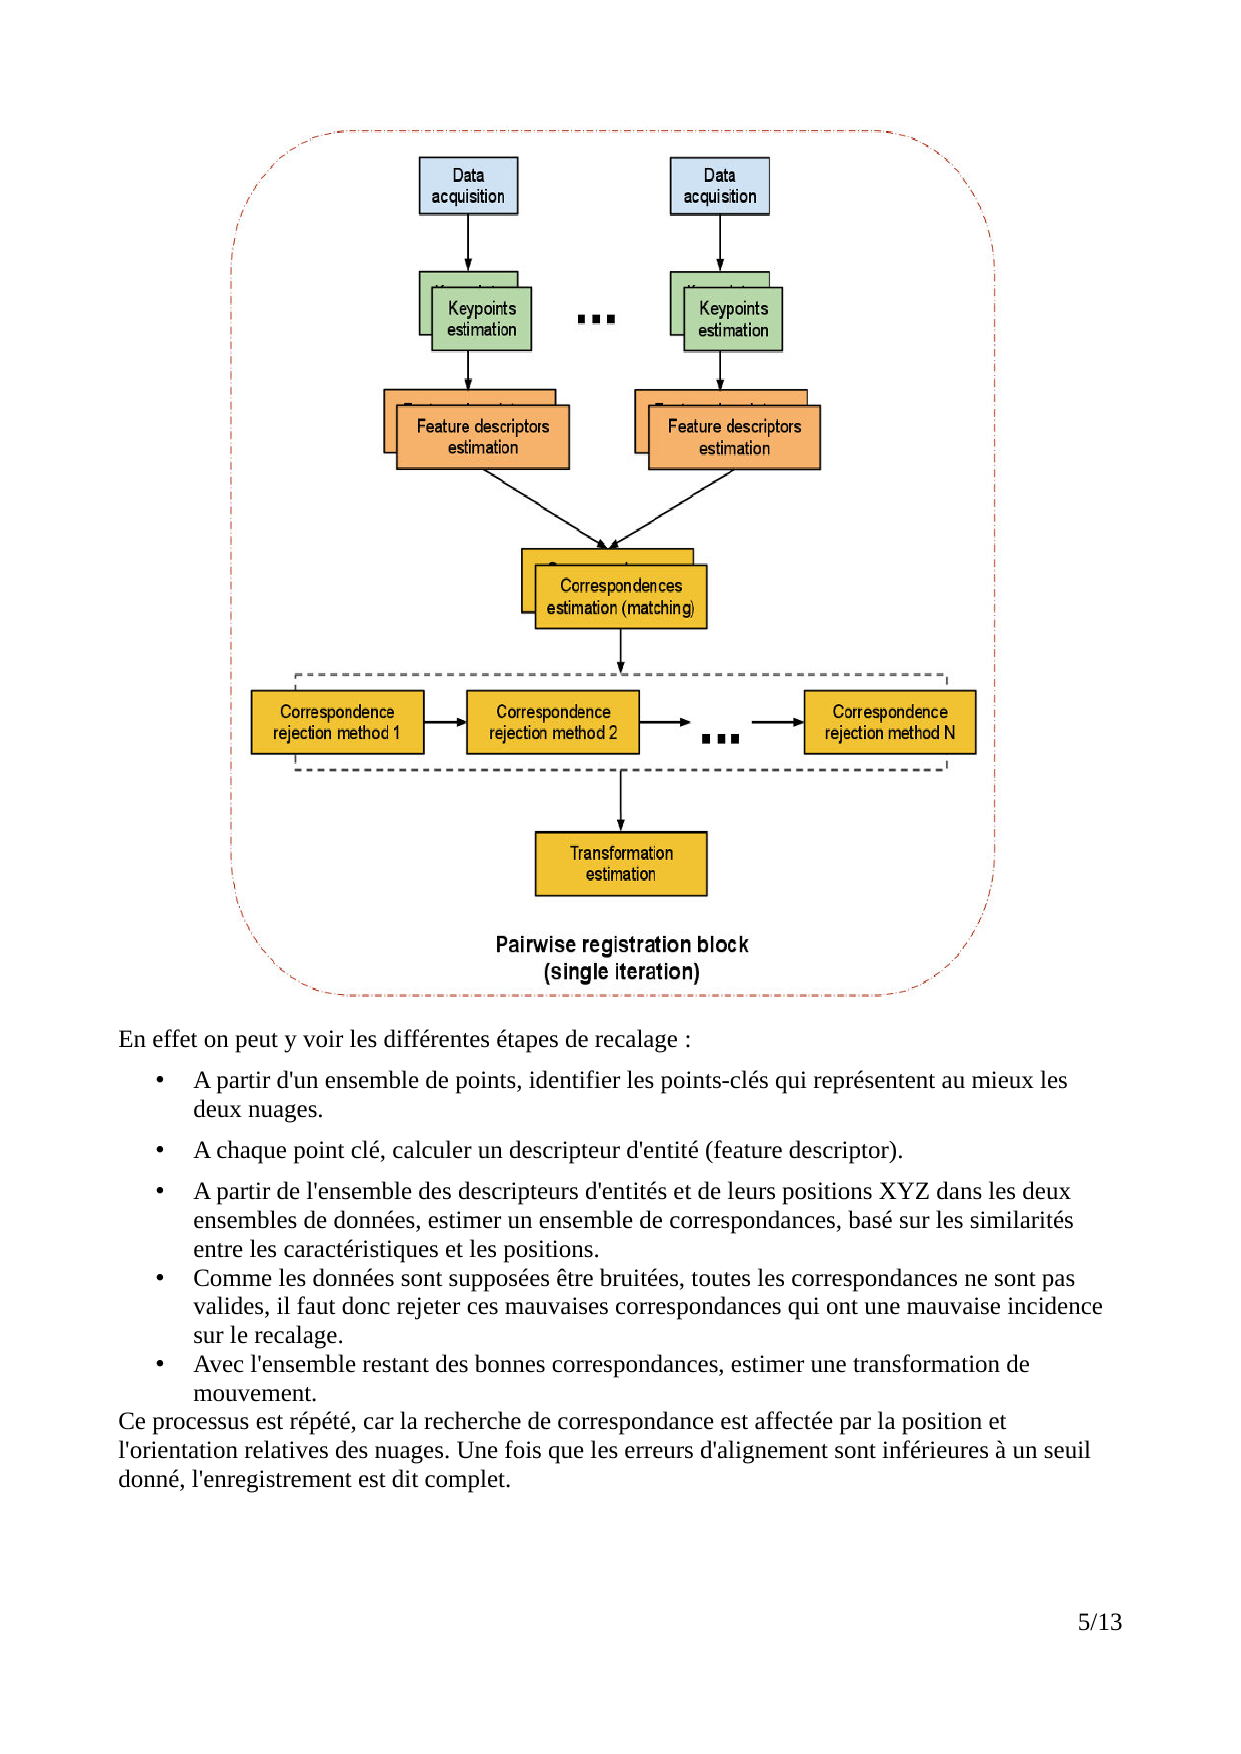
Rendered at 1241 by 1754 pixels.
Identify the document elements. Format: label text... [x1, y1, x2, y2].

list Avec l'ensemble restant des bonnes correspondances, estimer une transformation de mouvement. [156, 1349, 1122, 1406]
text Ce processus est répété, car la recherche de correspondance est affectée par la position et l'orientation relatives des nuages. Une fois que les erreurs d'alignement sont inférieures à un seuil donné, l'enregistrement est dit complet. [118, 1406, 1122, 1493]
list A partir de l'ensemble des descripteurs d'entités et de leurs positions XYZ dans les deux ensembles de données, estimer un ensemble de correspondances, basé sur les similarités entre les caractéristiques et les positions. [156, 1176, 1122, 1263]
list A chaque point clé, calculer un descripteur d'entité (feature descriptor). [156, 1135, 1122, 1164]
list Comme les données sont supposées être bruitées, toutes les correspondances ne sont pas valides, il faut donc rejeter ces mauvaises correspondances qui ont une mauvaise incidence sur le recalage. [156, 1263, 1122, 1349]
picture [159, 126, 1036, 1024]
text En effet on peut y voir les différentes étapes de recalage : [118, 118, 1122, 1053]
list A partir d'un ensemble de points, identifier les points-clés qui représentent au mieux les deux nuages. [156, 1065, 1122, 1123]
